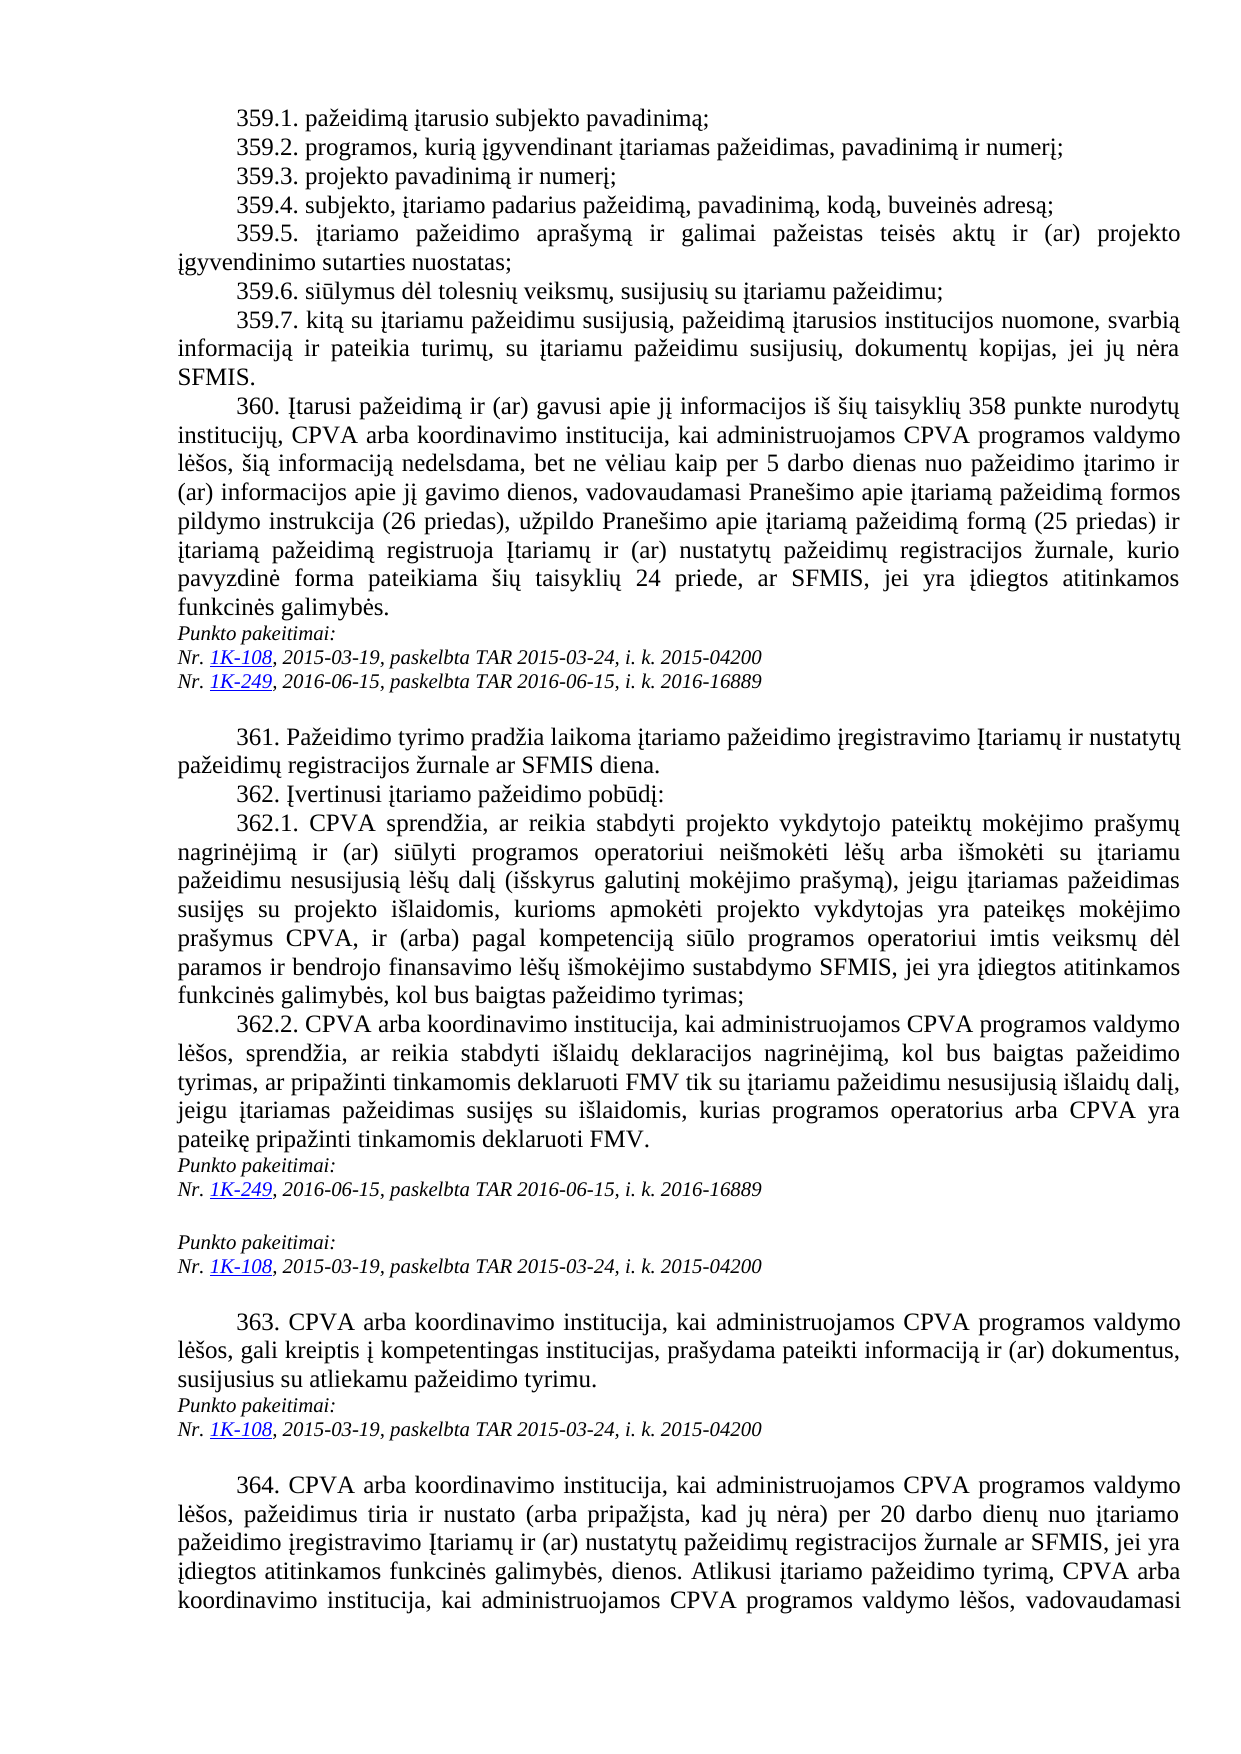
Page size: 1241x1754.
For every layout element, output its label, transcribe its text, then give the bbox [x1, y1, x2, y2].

text 361. Pažeidimo tyrimo pradžia laikoma įtariamo pažeidimo įregistravimo Įtariamų ir nustatytų pažeidimų registracijos žurnale ar SFMIS diena. [177, 722, 1181, 779]
text 359.1. pažeidimą įtarusio subjekto pavadinimą; [177, 103, 1181, 132]
text Punkto pakeitimai: [177, 1153, 1181, 1177]
text 359.5. įtariamo pažeidimo aprašymą ir galimai pažeistas teisės aktų ir (ar) projekto įgyvendinimo sutarties nuostatas; [177, 218, 1181, 276]
text Nr. 1K-108, 2015-03-19, paskelbta TAR 2015-03-24, i. k. 2015-04200 [177, 645, 1181, 669]
text 364. CPVA arba koordinavimo institucija, kai administruojamos CPVA programos valdymo lėšos, pažeidimus tiria ir nustato (arba pripažįsta, kad jų nėra) per 20 darbo dienų nuo įtariamo pažeidimo įregistravimo Įtariamų ir (ar) nustatytų pažeidimų registracijos žurnale ar SFMIS, jei yra įdiegtos atitinkamos funkcinės galimybės, dienos. Atlikusi įtariamo pažeidimo tyrimą, CPVA arba koordinavimo institucija, kai administruojamos CPVA programos valdymo lėšos, vadovaudamasi [177, 1470, 1181, 1614]
text Punkto pakeitimai: [177, 1230, 1181, 1254]
text 362. Įvertinusi įtariamo pažeidimo pobūdį: [177, 779, 1181, 808]
text 362.2. CPVA arba koordinavimo institucija, kai administruojamos CPVA programos valdymo lėšos, sprendžia, ar reikia stabdyti išlaidų deklaracijos nagrinėjimą, kol bus baigtas pažeidimo tyrimas, ar pripažinti tinkamomis deklaruoti FMV tik su įtariamu pažeidimu nesusijusią išlaidų dalį, jeigu įtariamas pažeidimas susijęs su išlaidomis, kurias programos operatorius arba CPVA yra pateikę pripažinti tinkamomis deklaruoti FMV. [177, 1009, 1181, 1153]
text 360. Įtarusi pažeidimą ir (ar) gavusi apie jį informacijos iš šių taisyklių 358 punkte nurodytų institucijų, CPVA arba koordinavimo institucija, kai administruojamos CPVA programos valdymo lėšos, šią informaciją nedelsdama, bet ne vėliau kaip per 5 darbo dienas nuo pažeidimo įtarimo ir (ar) informacijos apie jį gavimo dienos, vadovaudamasi Pranešimo apie įtariamą pažeidimą formos pildymo instrukcija (26 priedas), užpildo Pranešimo apie įtariamą pažeidimą formą (25 priedas) ir įtariamą pažeidimą registruoja Įtariamų ir (ar) nustatytų pažeidimų registracijos žurnale, kurio pavyzdinė forma pateikiama šių taisyklių 24 priede, ar SFMIS, jei yra įdiegtos atitinkamos funkcinės galimybės. [177, 391, 1181, 621]
text Nr. 1K-108, 2015-03-19, paskelbta TAR 2015-03-24, i. k. 2015-04200 [177, 1417, 1181, 1441]
text Nr. 1K-249, 2016-06-15, paskelbta TAR 2016-06-15, i. k. 2016-16889 [177, 669, 1181, 693]
text 359.7. kitą su įtariamu pažeidimu susijusią, pažeidimą įtarusios institucijos nuomone, svarbią informaciją ir pateikia turimų, su įtariamu pažeidimu susijusių, dokumentų kopijas, jei jų nėra SFMIS. [177, 305, 1181, 391]
text Nr. 1K-249, 2016-06-15, paskelbta TAR 2016-06-15, i. k. 2016-16889 [177, 1177, 1181, 1201]
text Punkto pakeitimai: [177, 1393, 1181, 1417]
text 359.6. siūlymus dėl tolesnių veiksmų, susijusių su įtariamu pažeidimu; [177, 276, 1181, 305]
text 359.4. subjekto, įtariamo padarius pažeidimą, pavadinimą, kodą, buveinės adresą; [177, 190, 1181, 218]
text 359.2. programos, kurią įgyvendinant įtariamas pažeidimas, pavadinimą ir numerį; [177, 132, 1181, 161]
text Punkto pakeitimai: [177, 621, 1181, 645]
text 362.1. CPVA sprendžia, ar reikia stabdyti projekto vykdytojo pateiktų mokėjimo prašymų nagrinėjimą ir (ar) siūlyti programos operatoriui neišmokėti lėšų arba išmokėti su įtariamu pažeidimu nesusijusią lėšų dalį (išskyrus galutinį mokėjimo prašymą), jeigu įtariamas pažeidimas susijęs su projekto išlaidomis, kurioms apmokėti projekto vykdytojas yra pateikęs mokėjimo prašymus CPVA, ir (arba) pagal kompetenciją siūlo programos operatoriui imtis veiksmų dėl paramos ir bendrojo finansavimo lėšų išmokėjimo sustabdymo SFMIS, jei yra įdiegtos atitinkamos funkcinės galimybės, kol bus baigtas pažeidimo tyrimas; [177, 808, 1181, 1009]
text 363. CPVA arba koordinavimo institucija, kai administruojamos CPVA programos valdymo lėšos, gali kreiptis į kompetentingas institucijas, prašydama pateikti informaciją ir (ar) dokumentus, susijusius su atliekamu pažeidimo tyrimu. [177, 1307, 1181, 1393]
text 359.3. projekto pavadinimą ir numerį; [177, 161, 1181, 190]
text Nr. 1K-108, 2015-03-19, paskelbta TAR 2015-03-24, i. k. 2015-04200 [177, 1254, 1181, 1278]
